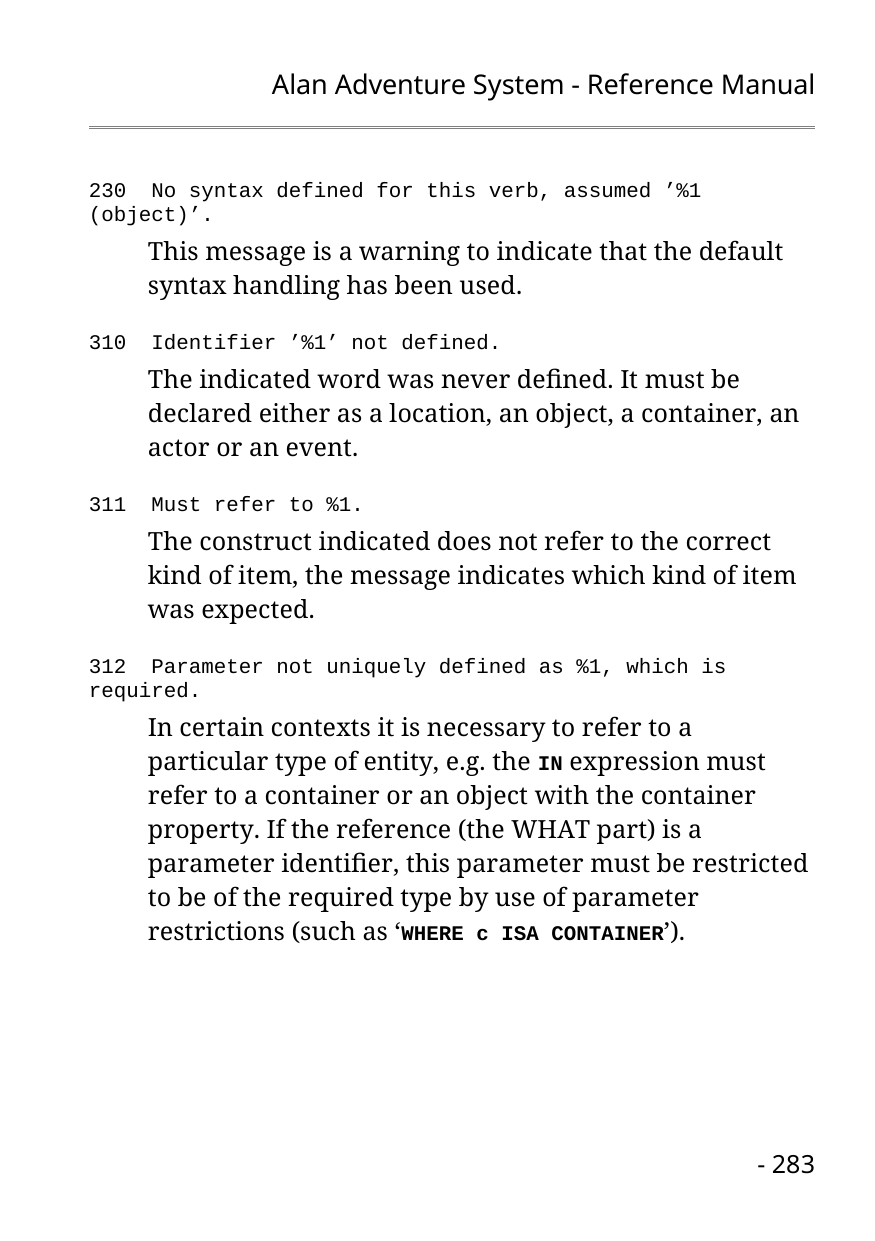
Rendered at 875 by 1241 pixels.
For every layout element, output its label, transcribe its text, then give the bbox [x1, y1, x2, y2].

text In certain contexts it is necessary to refer to a particular type of entity, e.g. the IN expression must refer to a container or an object with the container property. If the reference (the WHAT part) is a parameter identifier, this parameter must be restricted to be of the required type by use of parameter restrictions (such as ‘WHERE c ISA CONTAIN­ER’). [148, 710, 815, 948]
text The construct indicated does not refer to the correct kind of item, the message indicates which kind of item was expected. [148, 524, 815, 626]
text 310 Identifier ’%1’ not defined. [88, 332, 815, 356]
text 311 Must refer to %1. [88, 494, 815, 518]
text 230 No syntax defined for this verb, assumed ’%1 (object)’. [88, 180, 815, 228]
text The indicated word was never defined. It must be declared either as a location, an object, a container, an actor or an event. [148, 362, 815, 464]
text 312 Parameter not uniquely defined as %1, which is required. [88, 656, 815, 704]
text This message is a warning to indicate that the default syntax handling has been used. [148, 234, 815, 302]
